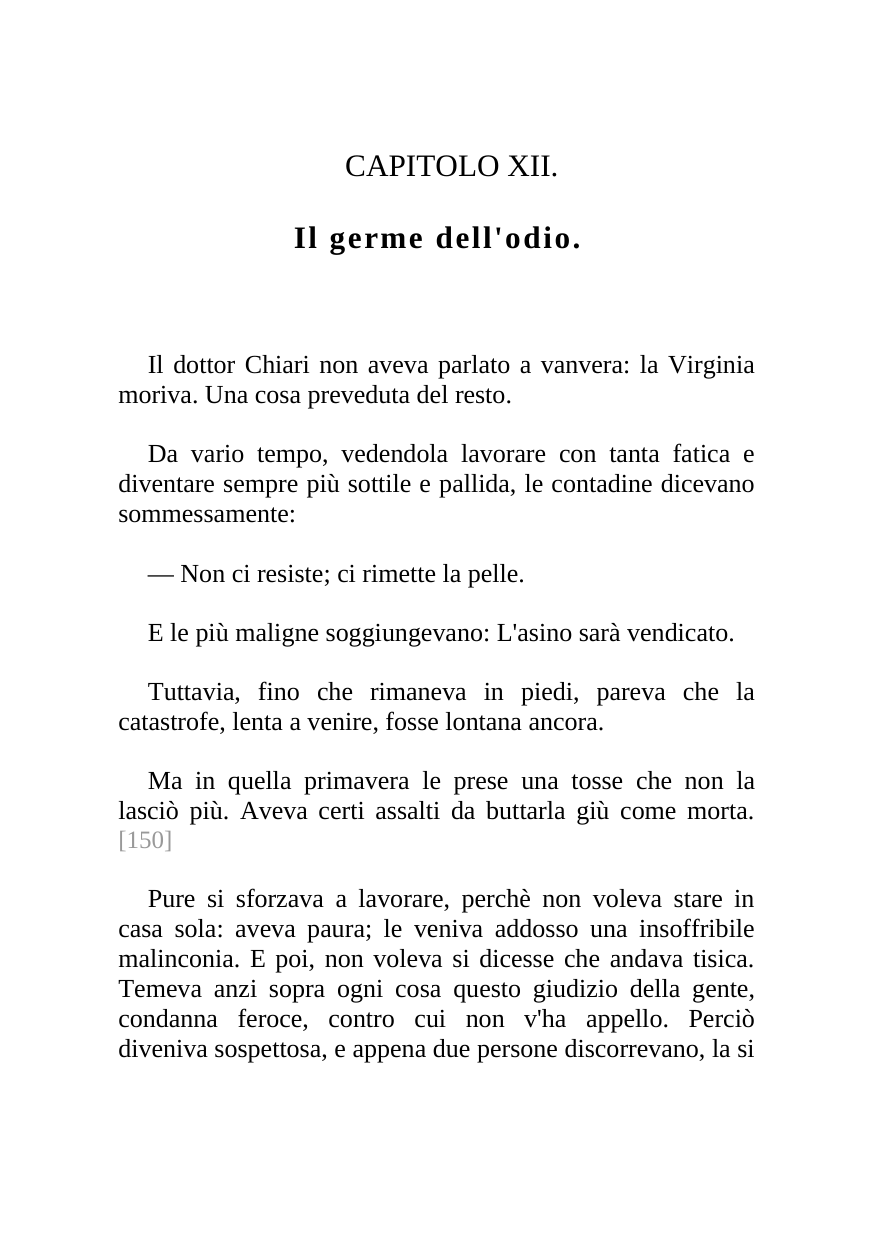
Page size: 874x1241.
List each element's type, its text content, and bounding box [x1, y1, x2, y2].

text Da vario tempo, vedendola lavorare con tanta fatica e diventare sempre più sottile e pallida, le contadine dicevano sommessamente: [118, 438, 756, 528]
text Il dottor Chiari non aveva parlato a vanvera: la Virginia moriva. Una cosa preveduta del resto. [118, 349, 756, 409]
subtitle CAPITOLO XII. Il germe dell'odio. [118, 148, 756, 256]
text — Non ci resiste; ci rimette la pelle. [118, 558, 756, 588]
text E le più maligne soggiungevano: L'asino sarà vendicato. [118, 617, 756, 647]
text Pure si sforzava a lavorare, perchè non voleva stare in casa sola: aveva paura; le veniva addosso una insoffribile malinconia. E poi, non voleva si dicesse che andava tisica. Temeva anzi sopra ogni cosa questo giudizio della gente, condanna feroce, contro cui non v'ha appello. Perciò diveniva sospettosa, e appena due persone discorrevano, la si [118, 883, 756, 1063]
text Tuttavia, fino che rimaneva in piedi, pareva che la catastrofe, lenta a venire, fosse lontana ancora. [118, 676, 756, 736]
text Ma in quella primavera le prese una tosse che non la lasciò più. Aveva certi assalti da buttarla giù come morta.[150] [118, 765, 756, 854]
